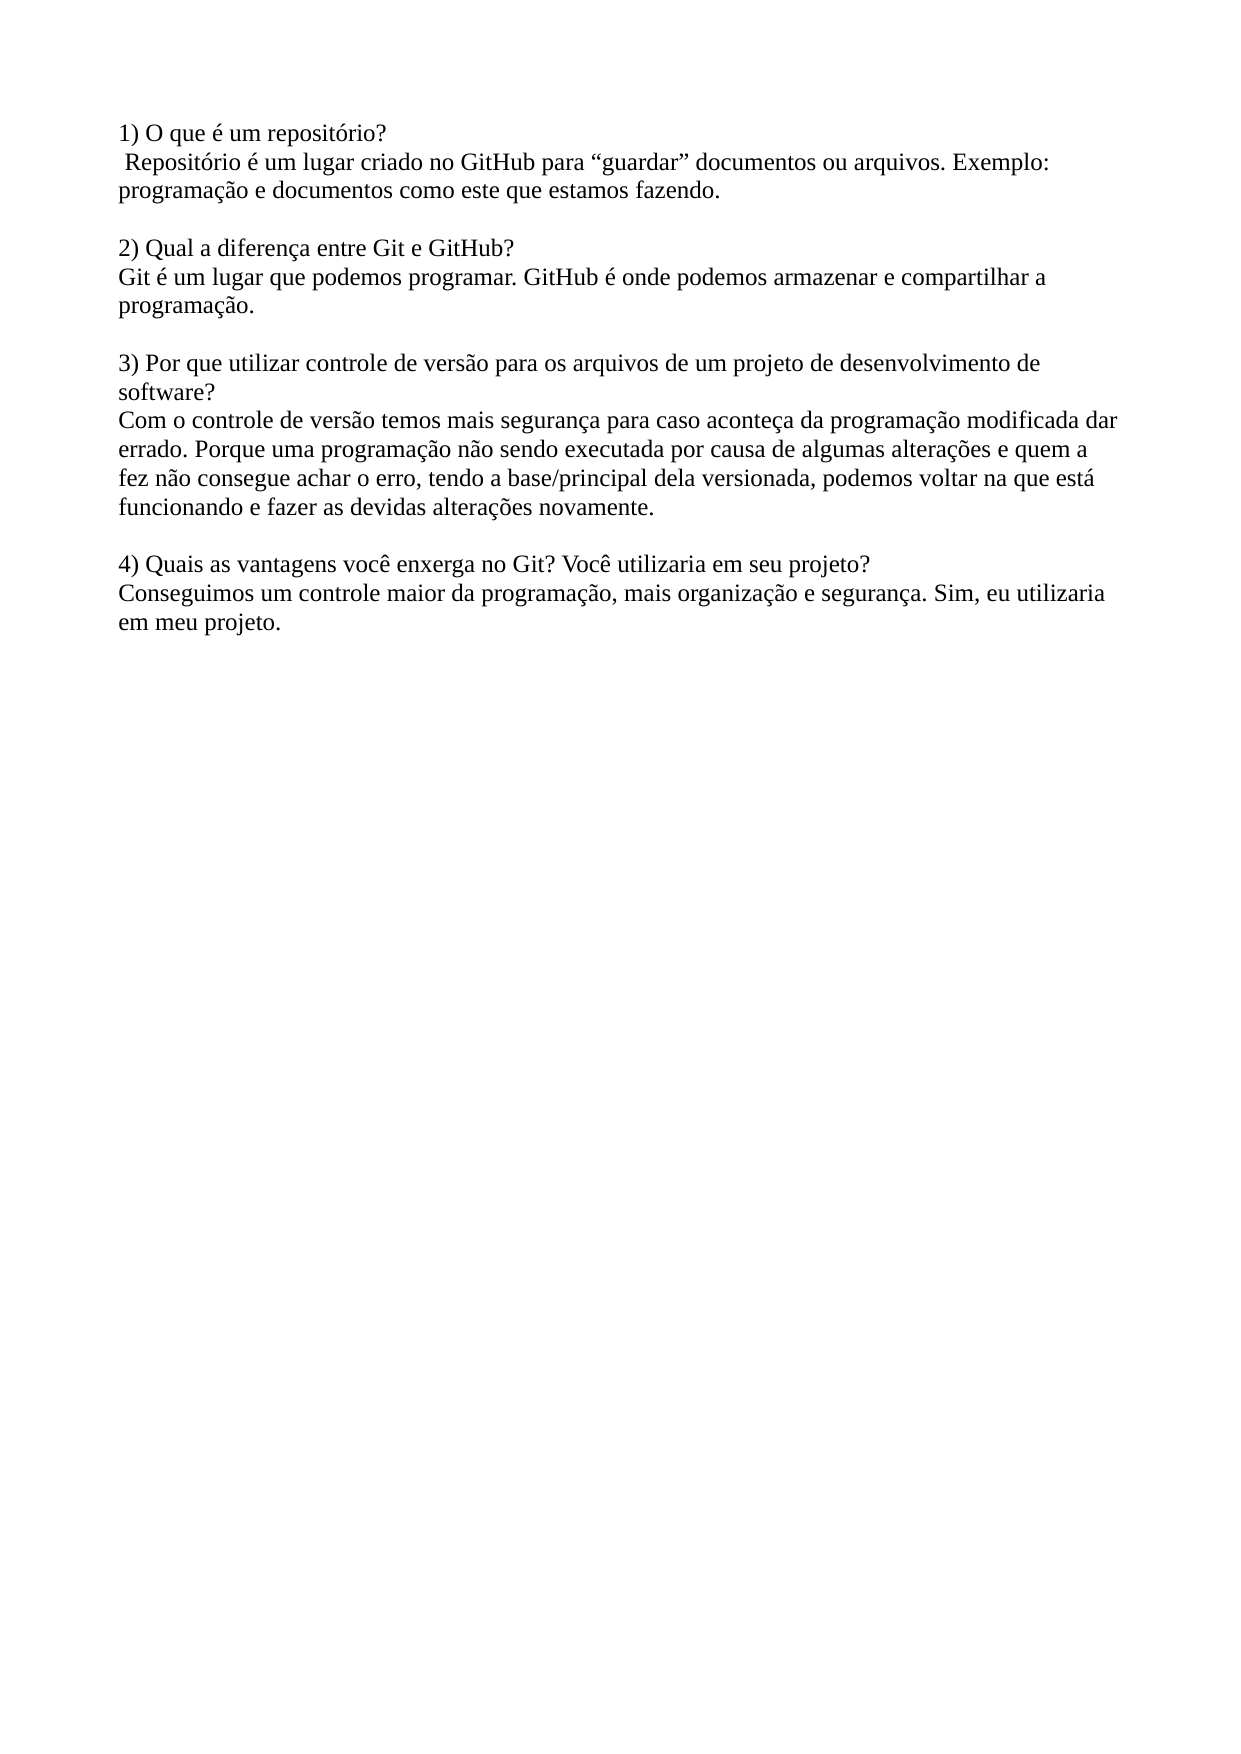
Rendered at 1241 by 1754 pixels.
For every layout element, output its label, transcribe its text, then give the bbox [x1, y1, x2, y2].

text 4) Quais as vantagens você enxerga no Git? Você utilizaria em seu projeto? [118, 549, 1122, 578]
text 1) O que é um repositório? [118, 118, 1122, 147]
text Git é um lugar que podemos programar. GitHub é onde podemos armazenar e compartilhar a programação. [118, 262, 1122, 319]
text Com o controle de versão temos mais segurança para caso aconteça da programação modificada dar errado. Porque uma programação não sendo executada por causa de algumas alterações e quem a fez não consegue achar o erro, tendo a base/principal dela versionada, podemos voltar na que está funcionando e fazer as devidas alterações novamente. [118, 406, 1122, 521]
text Repositório é um lugar criado no GitHub para “guardar” documentos ou arquivos. Exemplo: programação e documentos como este que estamos fazendo. [118, 147, 1122, 204]
text Conseguimos um controle maior da programação, mais organização e segurança. Sim, eu utilizaria em meu projeto. [118, 578, 1122, 636]
text 3) Por que utilizar controle de versão para os arquivos de um projeto de desenvolvimento de software? [118, 348, 1122, 406]
text 2) Qual a diferença entre Git e GitHub? [118, 233, 1122, 262]
